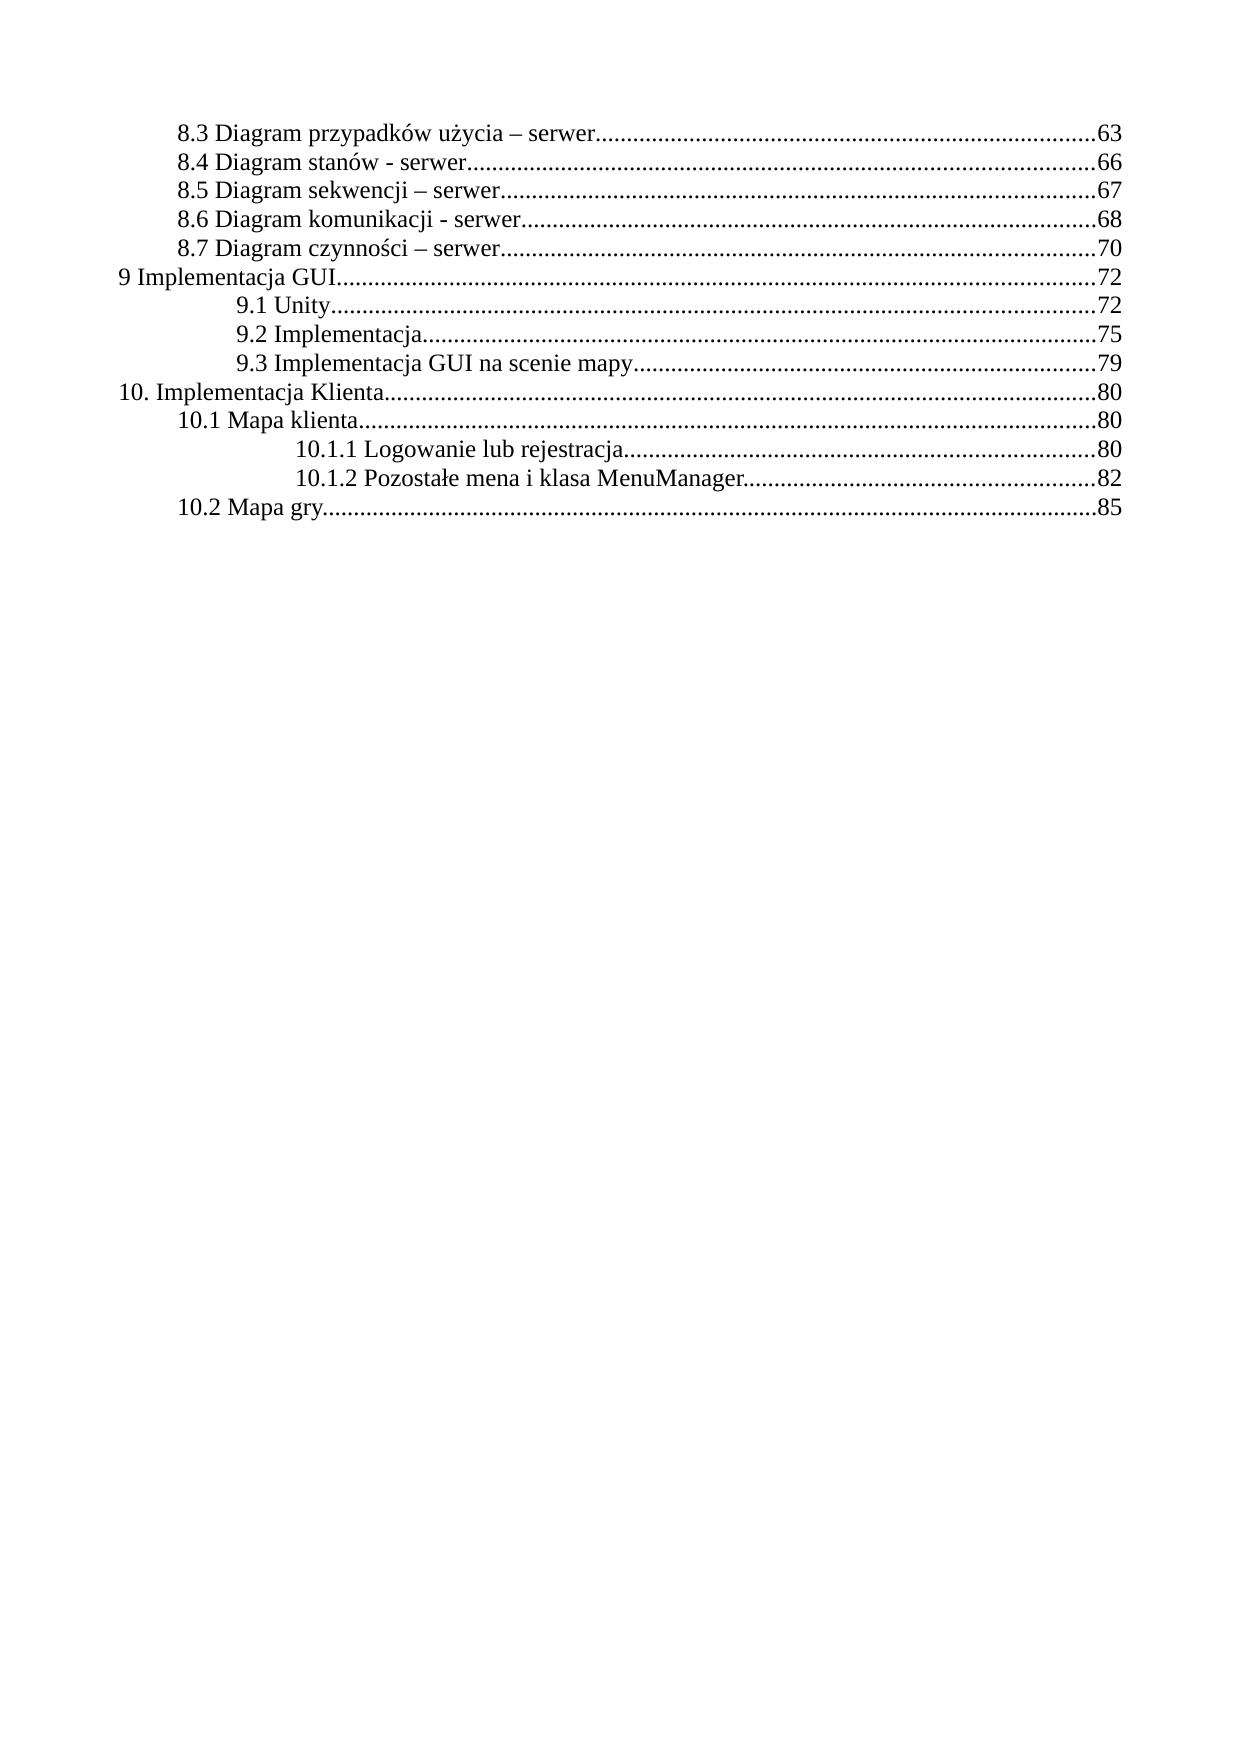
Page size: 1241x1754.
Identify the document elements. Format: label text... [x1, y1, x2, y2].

text 10. Implementacja Klienta. 80 [118, 377, 1122, 406]
text 8.6 Diagram komunikacji - serwer 68 [177, 204, 1122, 233]
text 9.3 Implementacja GUI na scenie mapy 79 [236, 348, 1122, 377]
text 9.1 Unity 72 [236, 291, 1122, 319]
text 8.7 Diagram czynności – serwer 70 [177, 233, 1122, 262]
text 8.5 Diagram sekwencji – serwer 67 [177, 176, 1122, 204]
text 9 Implementacja GUI. 72 [118, 262, 1122, 291]
text 10.1.1 Logowanie lub rejestracja. 80 [295, 434, 1122, 463]
text 8.4 Diagram stanów - serwer 66 [177, 147, 1122, 176]
text 8.3 Diagram przypadków użycia – serwer 63 [177, 118, 1122, 147]
text 10.2 Mapa gry. 85 [177, 492, 1122, 521]
text 9.2 Implementacja 75 [236, 319, 1122, 348]
text 10.1 Mapa klienta. 80 [177, 406, 1122, 434]
text 10.1.2 Pozostałe mena i klasa MenuManager. 82 [295, 463, 1122, 492]
